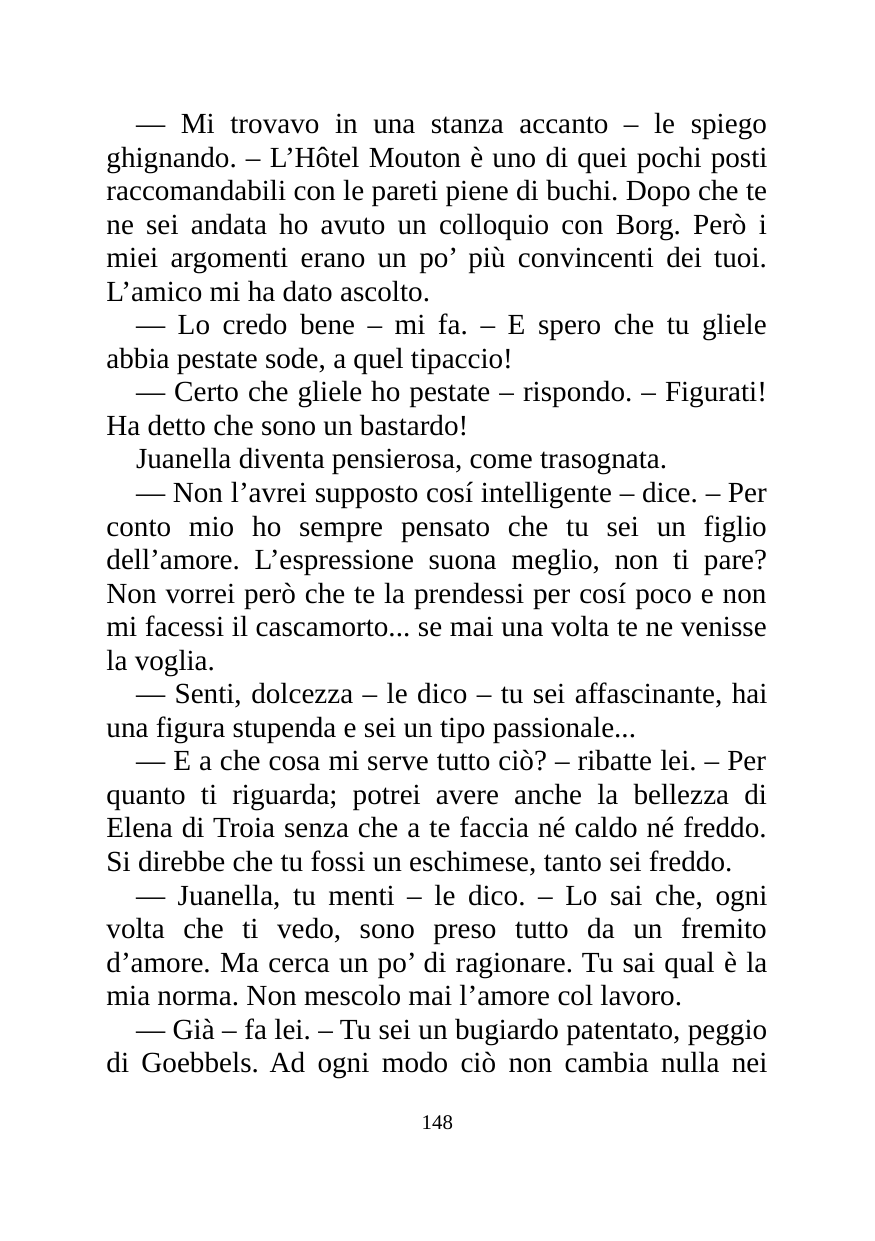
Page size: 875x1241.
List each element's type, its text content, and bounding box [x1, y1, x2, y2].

text — Certo che gliele ho pestate – rispondo. – Figurati! Ha detto che sono un bastardo! [106, 374, 768, 442]
text — Mi trovavo in una stanza accanto – le spiego ghignando. – L’Hôtel Mouton è uno di quei pochi posti raccomandabili con le pareti piene di buchi. Dopo che te ne sei andata ho avuto un colloquio con Borg. Però i miei argomenti erano un po’ più convincenti dei tuoi. L’amico mi ha dato ascolto. [106, 106, 768, 307]
text — Juanella, tu menti – le dico. – Lo sai che, ogni volta che ti vedo, sono preso tutto da un fremito d’amore. Ma cerca un po’ di ragionare. Tu sai qual è la mia norma. Non mescolo mai l’amore col lavoro. [106, 878, 768, 1012]
text — Senti, dolcezza – le dico – tu sei affascinante, hai una figura stupenda e sei un tipo passionale... [106, 676, 768, 743]
text — Lo credo bene – mi fa. – E spero che tu gliele abbia pestate sode, a quel tipaccio! [106, 307, 768, 374]
text — E a che cosa mi serve tutto ciò? – ribatte lei. – Per quanto ti riguarda; potrei avere anche la bellezza di Elena di Troia senza che a te faccia né caldo né freddo. Si direbbe che tu fossi un eschimese, tanto sei freddo. [106, 743, 768, 878]
text — Non l’avrei supposto cosí intelligente – dice. – Per conto mio ho sempre pensato che tu sei un figlio dell’amore. L’espressione suona meglio, non ti pare? Non vorrei però che te la prendessi per cosí poco e non mi facessi il cascamorto... se mai una volta te ne venisse la voglia. [106, 475, 768, 676]
text Juanella diventa pensierosa, come trasognata. [106, 442, 768, 475]
text — Già – fa lei. – Tu sei un bugiardo patentato, peggio di Goebbels. Ad ogni modo ciò non cambia nulla nei [106, 1012, 768, 1079]
